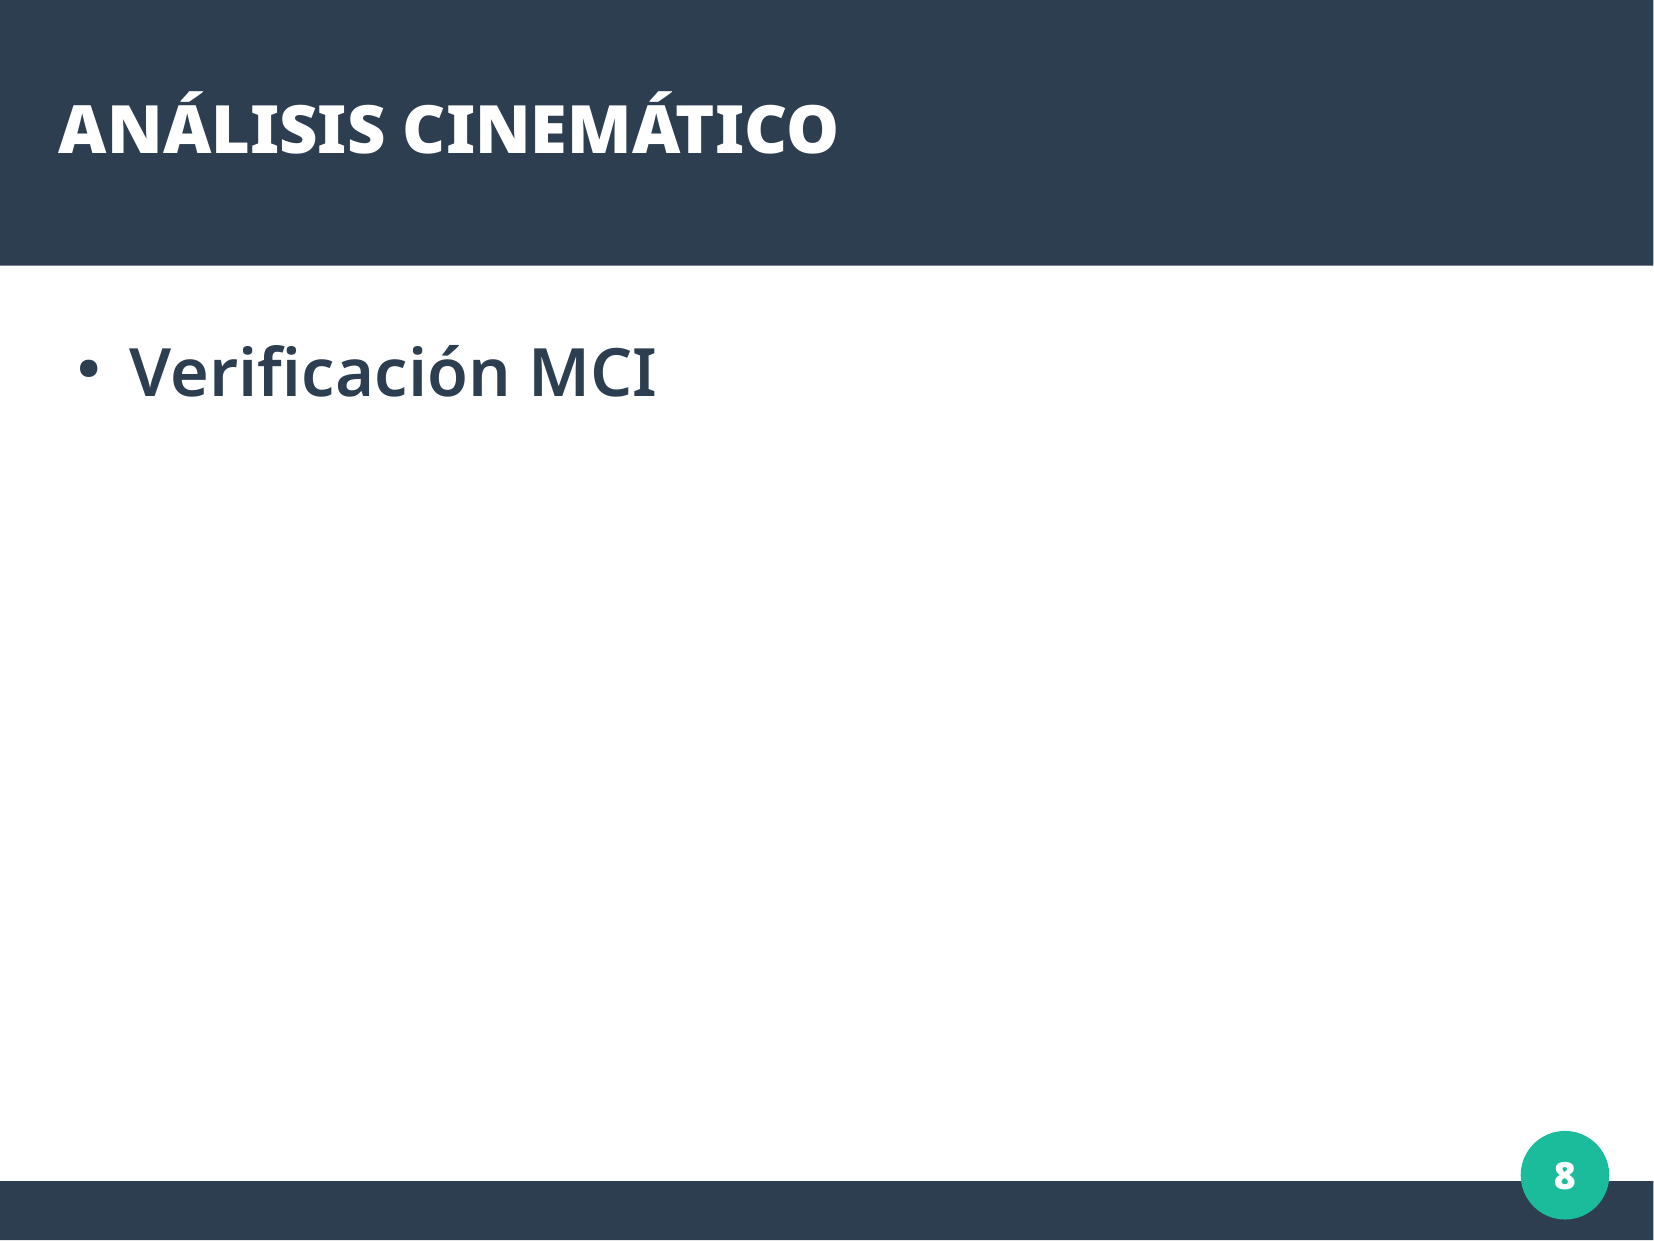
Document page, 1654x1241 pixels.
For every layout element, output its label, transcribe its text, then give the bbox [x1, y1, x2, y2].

title ANÁLISIS CINEMÁTICO [59, 49, 1595, 207]
list Verificación MCI [59, 324, 1595, 1152]
